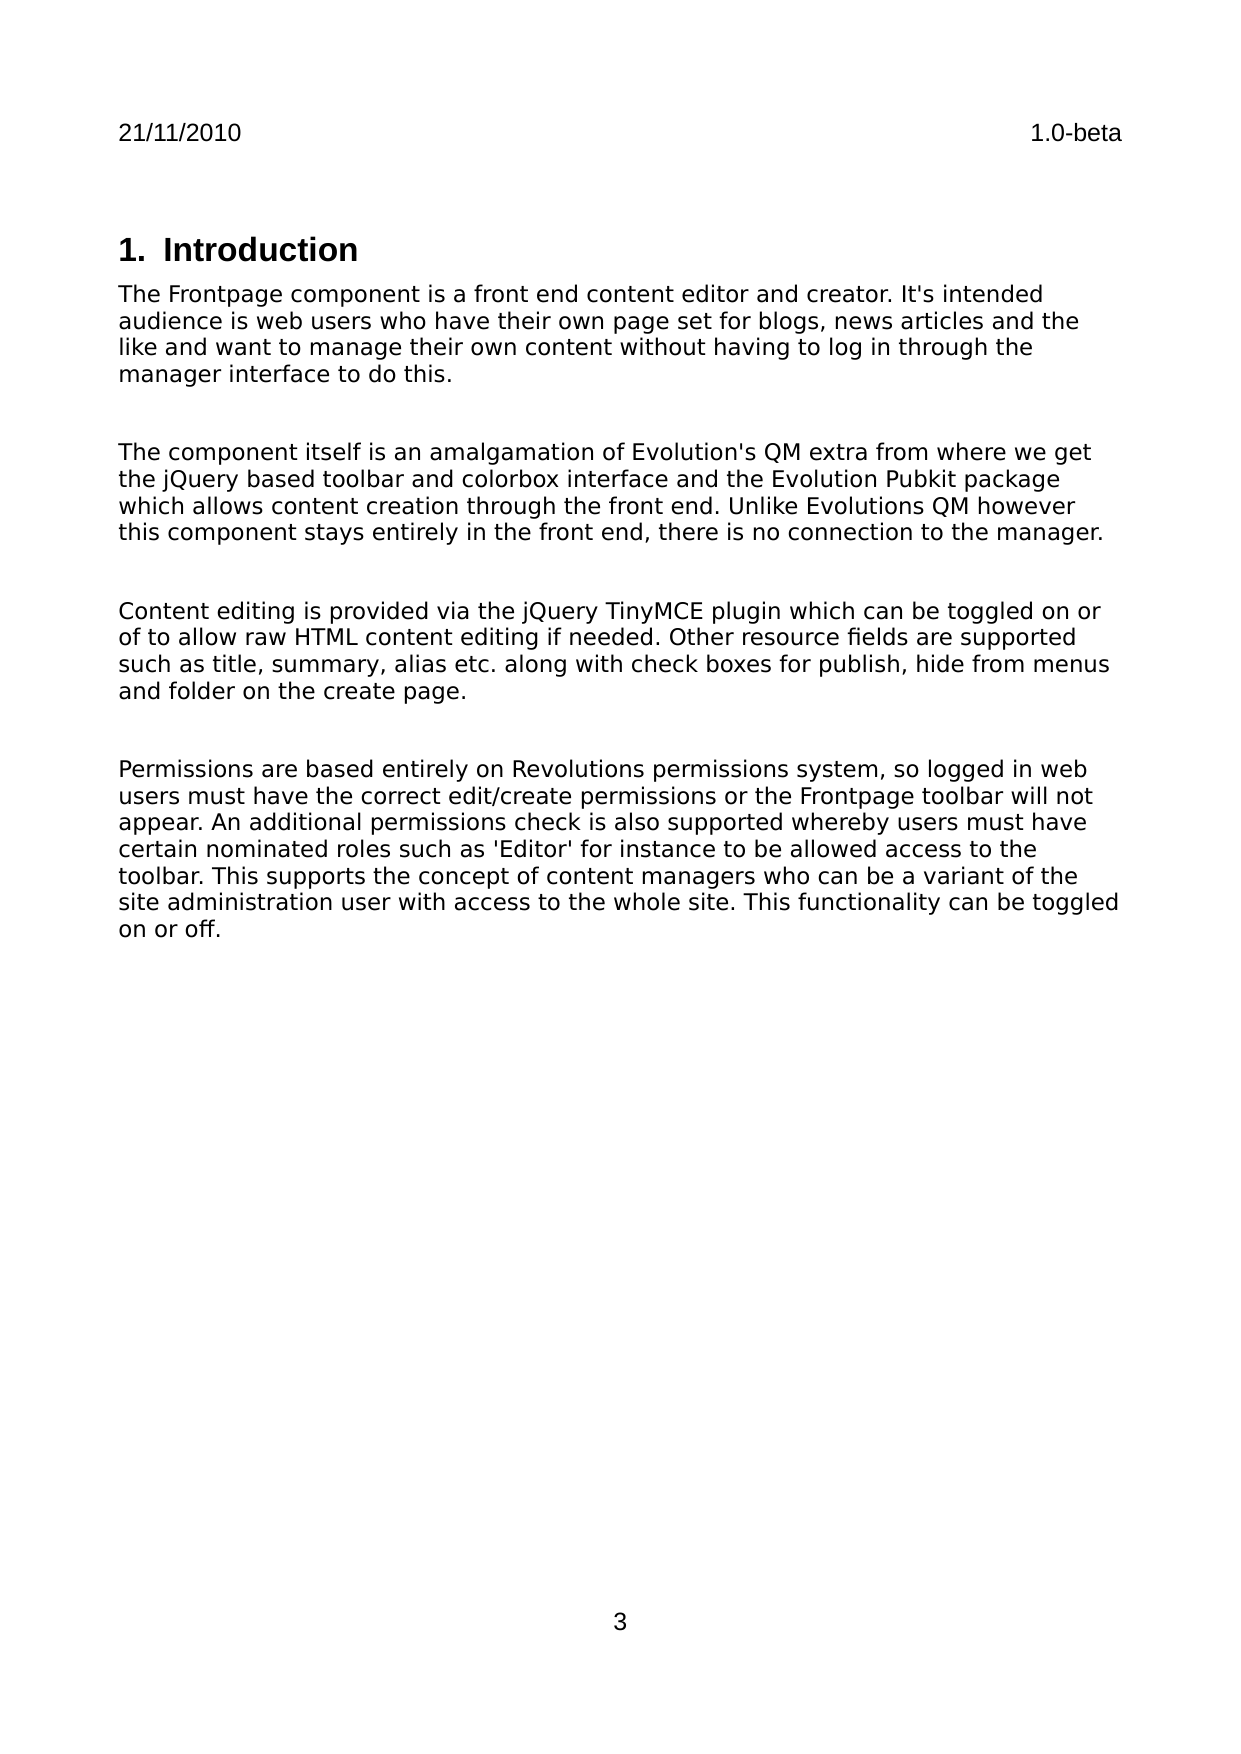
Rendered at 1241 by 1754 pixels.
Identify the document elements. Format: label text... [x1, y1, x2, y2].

text Permissions are based entirely on Revolutions permissions system, so logged in web users must have the correct edit/create permissions or the Frontpage toolbar will not appear. An additional permissions check is also supported whereby users must have certain nominated roles such as 'Editor' for instance to be allowed access to the toolbar. This supports the concept of content managers who can be a variant of the site administration user with access to the whole site. This functionality can be toggled on or off. [118, 756, 1122, 943]
subtitle Introduction [118, 230, 1122, 269]
text Content editing is provided via the jQuery TinyMCE plugin which can be toggled on or of to allow raw HTML content editing if needed. Other resource fields are supported such as title, summary, alias etc. along with check boxes for publish, hide from menus and folder on the create page. [118, 598, 1122, 704]
text The component itself is an amalgamation of Evolution's QM extra from where we get the jQuery based toolbar and colorbox interface and the Evolution Pubkit package which allows content creation through the front end. Unlike Evolutions QM however this component stays entirely in the front end, there is no connection to the manager. [118, 439, 1122, 546]
text The Frontpage component is a front end content editor and creator. It's intended audience is web users who have their own page set for blogs, news articles and the like and want to manage their own content without having to log in through the manager interface to do this. [118, 281, 1122, 388]
